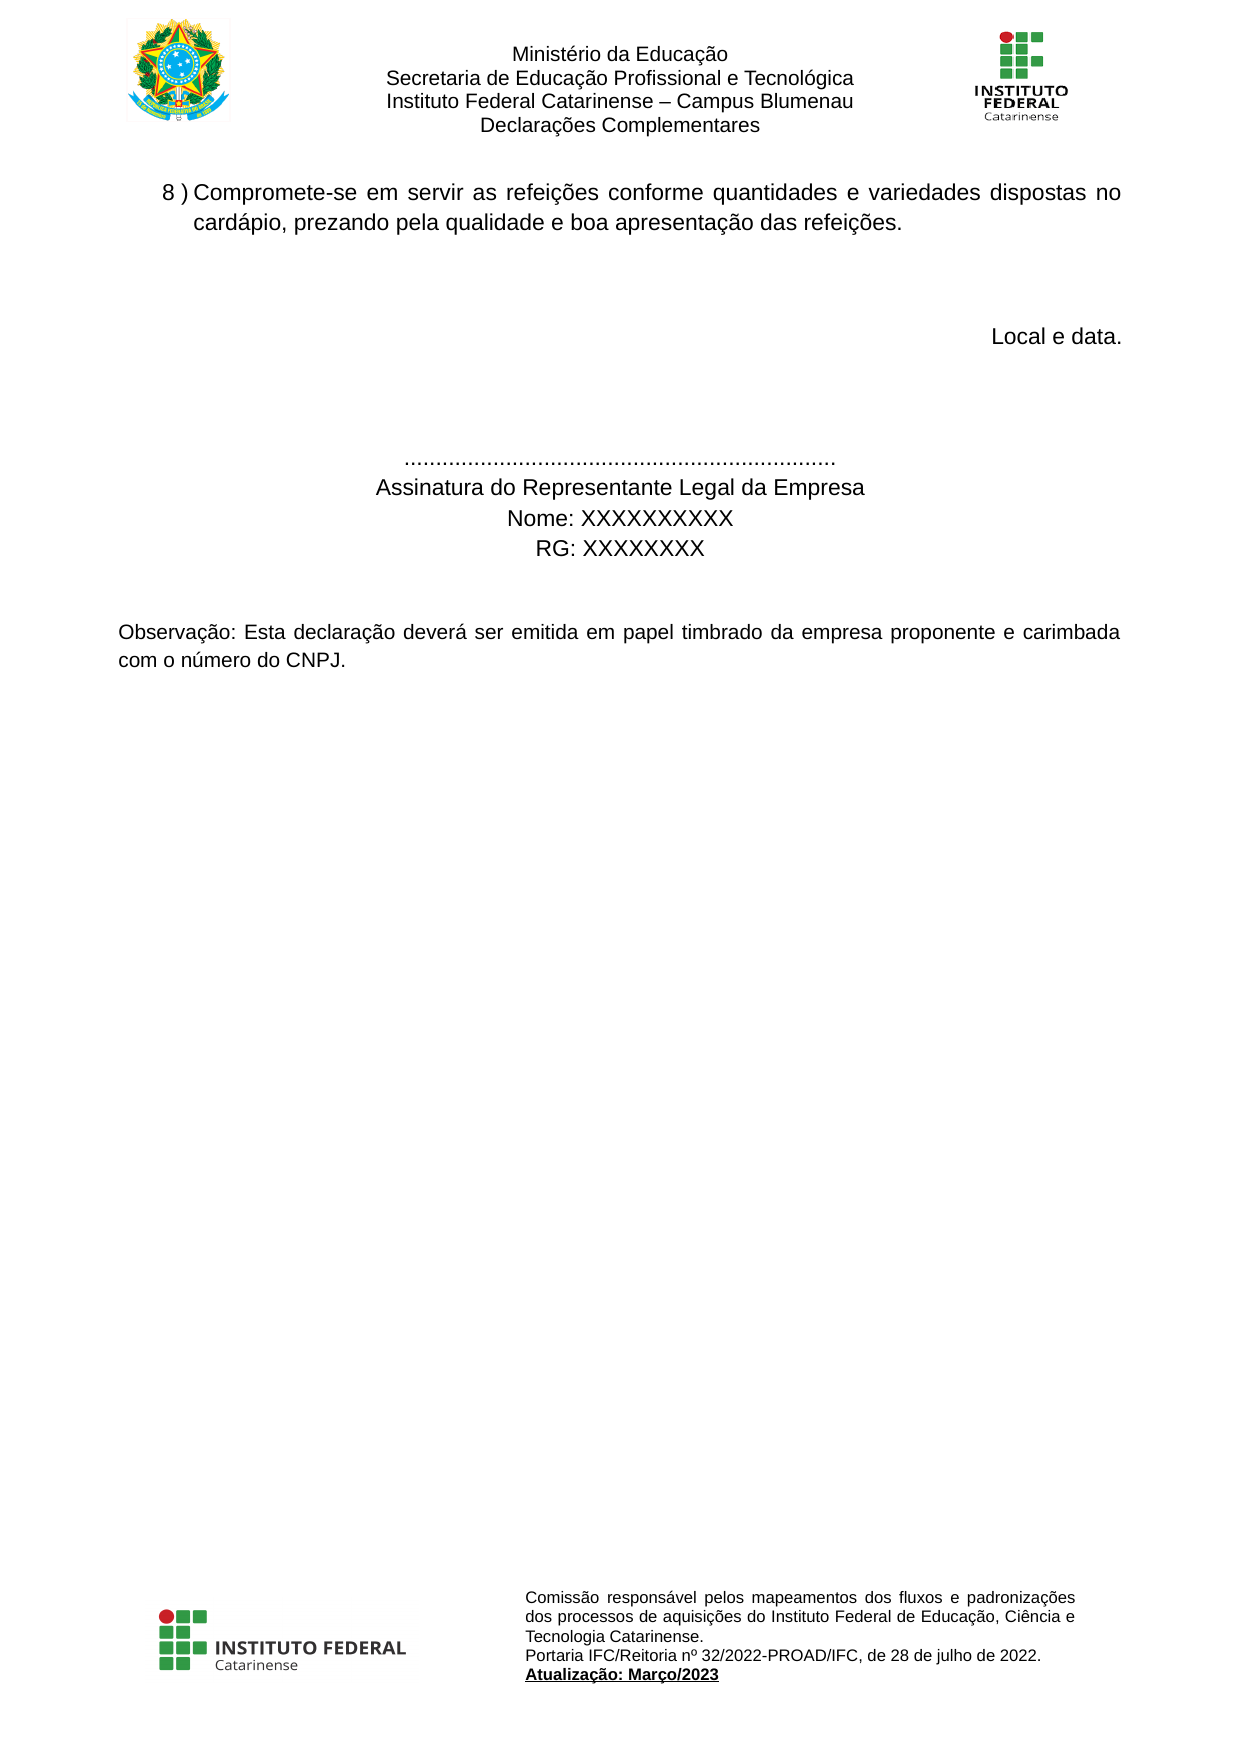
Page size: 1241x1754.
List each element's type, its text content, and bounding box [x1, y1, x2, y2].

text Assinatura do Representante Legal da Empresa [118, 474, 1122, 501]
picture [152, 102, 159, 108]
list Compromete-se em servir as refeições conforme quantidades e variedades dispostas no cardápio, prezando pela qualidade e boa apresentação das refeições. [156, 178, 1122, 235]
text .................................................................... [118, 444, 1122, 471]
picture [145, 1597, 420, 1683]
picture [200, 101, 212, 108]
text Observação: Esta declaração deverá ser emitida em papel timbrado da empresa proponente e carimbada com o número do CNPJ. [118, 620, 1122, 671]
text RG: XXXXXXXX [118, 535, 1122, 561]
text Nome: XXXXXXXXXX [118, 504, 1122, 531]
picture [963, 22, 1081, 130]
text Local e data. [118, 323, 1122, 350]
picture [128, 19, 229, 121]
picture [193, 97, 229, 121]
